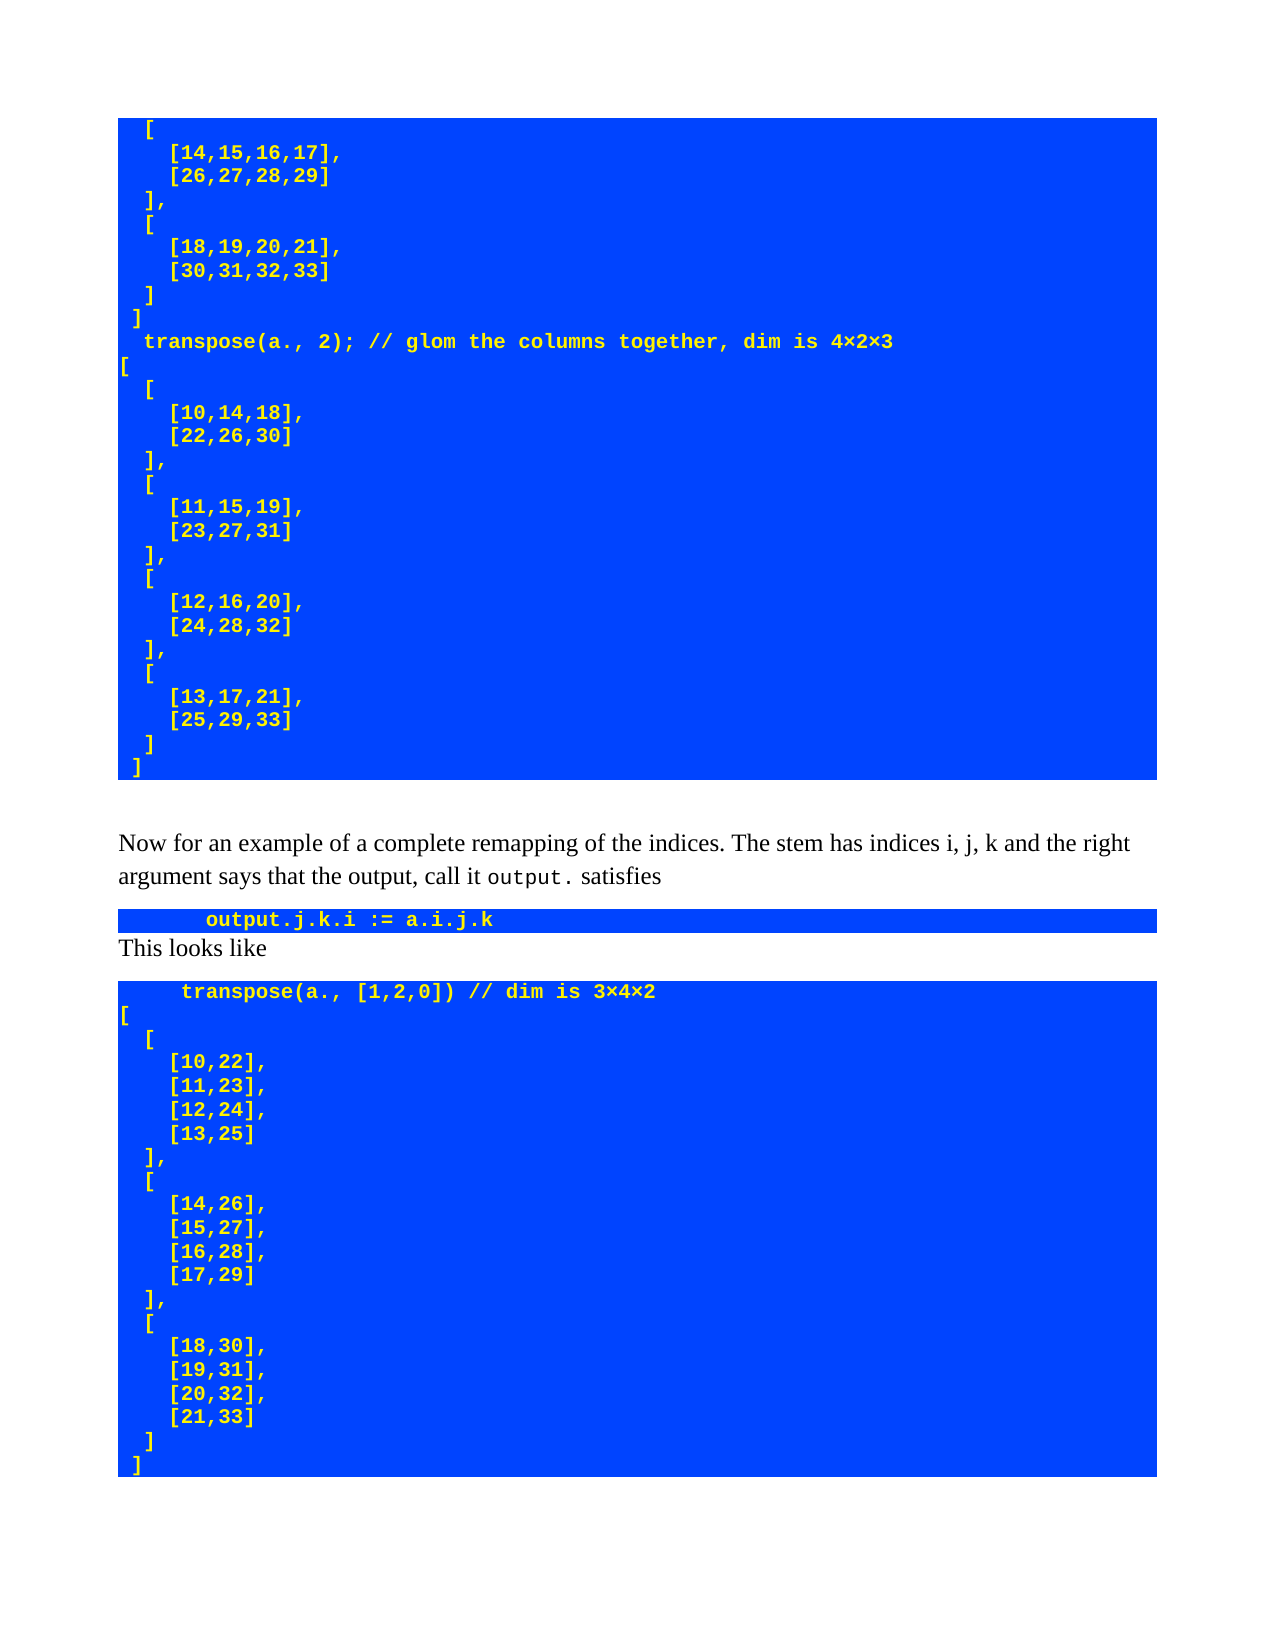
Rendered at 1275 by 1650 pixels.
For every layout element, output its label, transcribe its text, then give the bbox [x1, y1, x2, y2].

text [30,31,32,33] [118, 260, 1157, 284]
text [11,23], [118, 1075, 1157, 1099]
text [10,22], [118, 1052, 1157, 1075]
text [ [118, 213, 1157, 236]
text [ [118, 378, 1157, 402]
text output.j.k.i := a.i.j.k [118, 909, 1157, 933]
text [26,27,28,29] [118, 165, 1157, 189]
text ] [118, 757, 1157, 780]
text [ [118, 1004, 1157, 1028]
text [24,28,32] [118, 615, 1157, 638]
text [ [118, 473, 1157, 496]
text ], [118, 449, 1157, 473]
text ] [118, 307, 1157, 331]
text [13,25] [118, 1122, 1157, 1146]
text [12,16,20], [118, 591, 1157, 615]
text [14,26], [118, 1193, 1157, 1217]
text [16,28], [118, 1241, 1157, 1264]
text [18,30], [118, 1335, 1157, 1359]
text transpose(a., 2); // glom the columns together, dim is 4×2×3 [118, 331, 1157, 354]
text [25,29,33] [118, 709, 1157, 733]
text [ [118, 1028, 1157, 1052]
text [11,15,19], [118, 496, 1157, 520]
text ] [118, 733, 1157, 757]
text [21,33] [118, 1406, 1157, 1430]
text ], [118, 638, 1157, 662]
text [ [118, 354, 1157, 378]
text [12,24], [118, 1099, 1157, 1122]
text ], [118, 544, 1157, 567]
text [ [118, 662, 1157, 686]
text ] [118, 284, 1157, 307]
text ], [118, 189, 1157, 213]
text [ [118, 1170, 1157, 1193]
text ], [118, 1146, 1157, 1170]
text transpose(a., [1,2,0]) // dim is 3×4×2 [118, 981, 1157, 1004]
text ] [118, 1430, 1157, 1453]
text [22,26,30] [118, 426, 1157, 449]
text [20,32], [118, 1383, 1157, 1406]
text [13,17,21], [118, 686, 1157, 709]
text [23,27,31] [118, 520, 1157, 544]
text [15,27], [118, 1217, 1157, 1241]
text [14,15,16,17], [118, 142, 1157, 165]
text [19,31], [118, 1359, 1157, 1383]
text ] [118, 1453, 1157, 1477]
text [ [118, 118, 1157, 142]
text ], [118, 1288, 1157, 1312]
text Now for an example of a complete remapping of the indices. The stem has indices i, j, k and the right argument says that the output, call it output. satisfies [118, 828, 1157, 890]
text This looks like [118, 933, 1157, 962]
text [17,29] [118, 1264, 1157, 1288]
text [18,19,20,21], [118, 236, 1157, 260]
text [10,14,18], [118, 402, 1157, 426]
text [ [118, 1312, 1157, 1335]
text [ [118, 567, 1157, 591]
